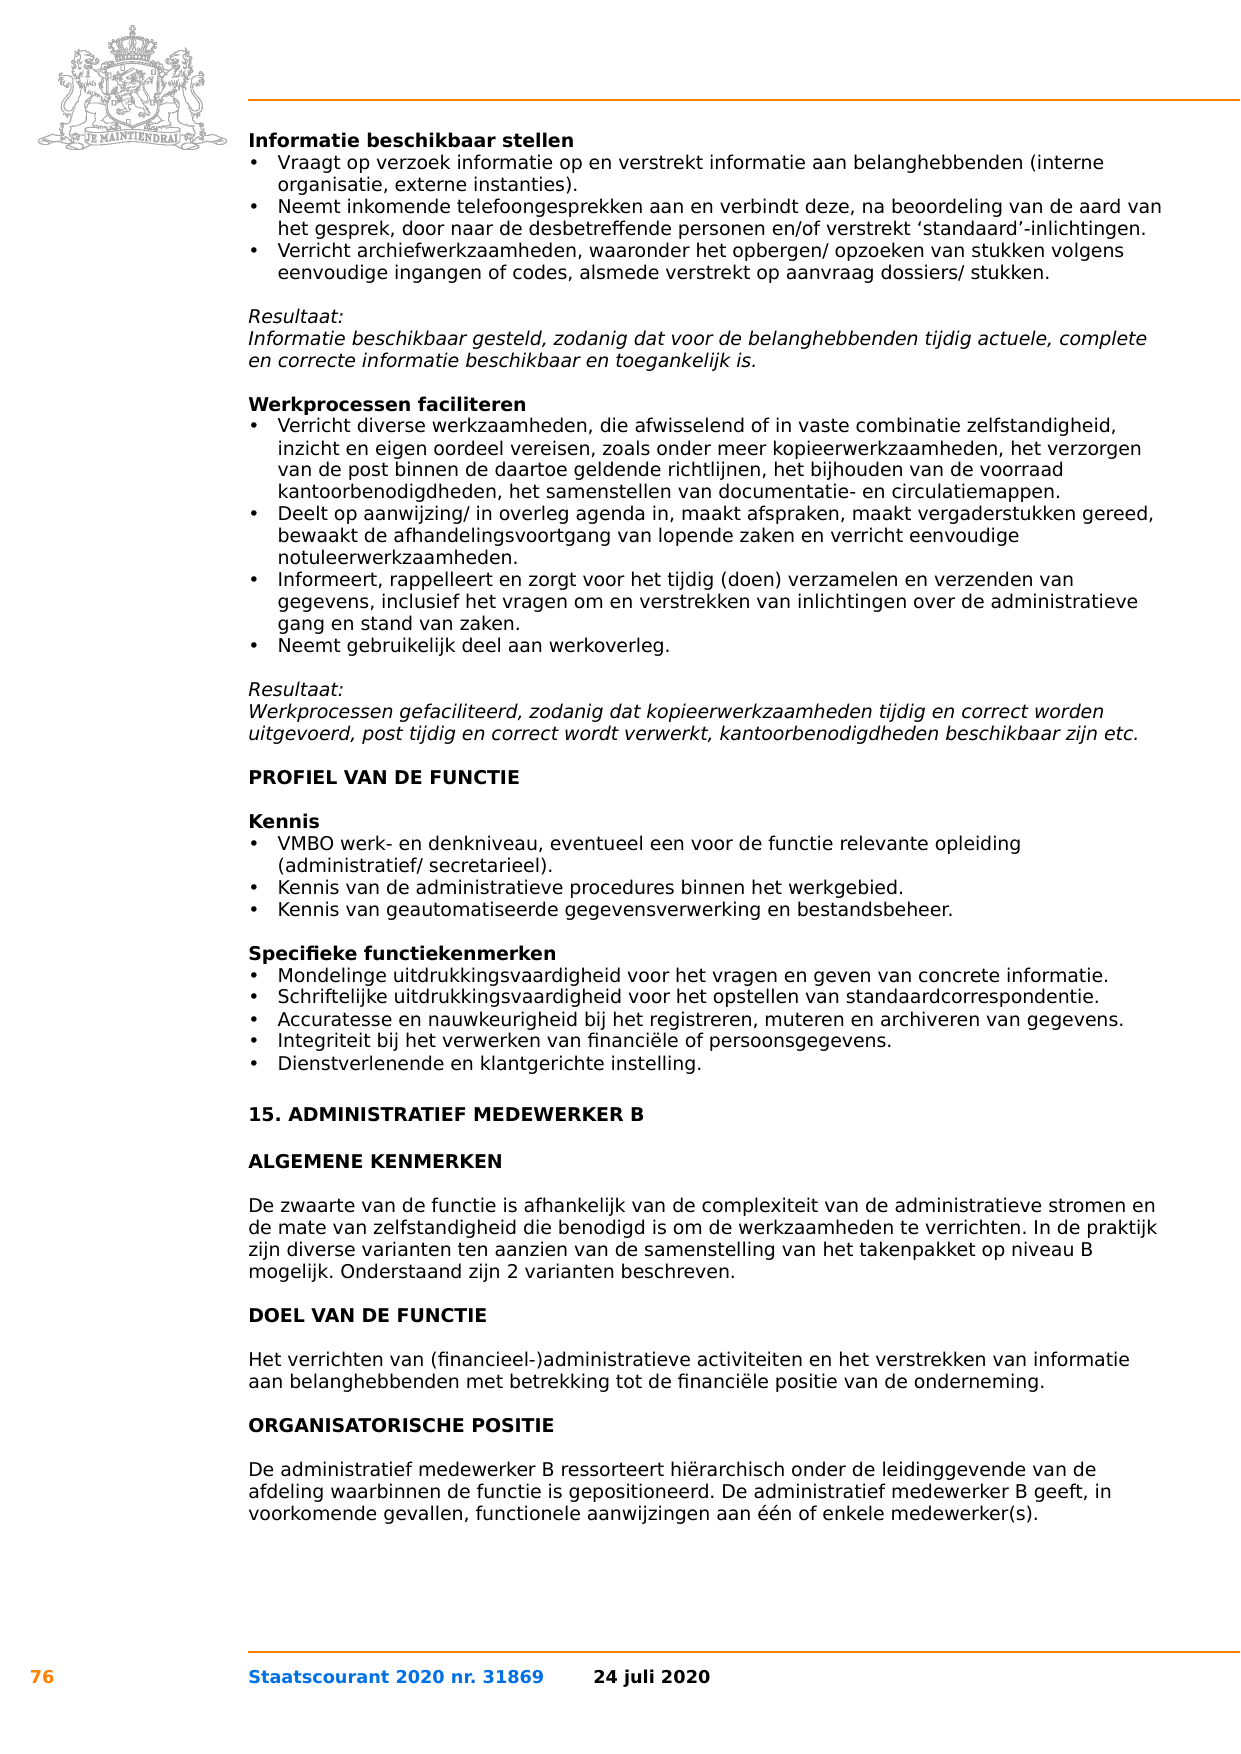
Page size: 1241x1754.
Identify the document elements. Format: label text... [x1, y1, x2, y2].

text • Informeert, rappelleert en zorgt voor het tijdig (doen) verzamelen en verzenden van gegevens, inclusief het vragen om en verstrekken van inlichtingen over de administratieve gang en stand van zaken. [248, 569, 1163, 635]
text Informatie beschikbaar stellen [248, 130, 1163, 152]
text Het verrichten van (financieel-)administratieve activiteiten en het verstrekken van informatie aan belanghebbenden met betrekking tot de financiële positie van de onderneming. [248, 1349, 1163, 1393]
text • Accuratesse en nauwkeurigheid bij het registreren, muteren en archiveren van gegevens. [248, 1008, 1163, 1030]
text Informatie beschikbaar gesteld, zodanig dat voor de belanghebbenden tijdig actuele, complete en correcte informatie beschikbaar en toegankelijk is. [248, 328, 1163, 372]
subtitle PROFIEL VAN DE FUNCTIE [248, 767, 1163, 789]
text • Mondelinge uitdrukkingsvaardigheid voor het vragen en geven van concrete informatie. [248, 964, 1163, 986]
subtitle ORGANISATORISCHE POSITIE [248, 1415, 1163, 1437]
text • Dienstverlenende en klantgerichte instelling. [248, 1052, 1163, 1074]
text De administratief medewerker B ressorteert hiërarchisch onder de leidinggevende van de afdeling waarbinnen de functie is gepositioneerd. De administratief medewerker B geeft, in voorkomende gevallen, functionele aanwijzingen aan één of enkele medewerker(s). [248, 1458, 1163, 1524]
text De zwaarte van de functie is afhankelijk van de complexiteit van de administratieve stromen en de mate van zelfstandigheid die benodigd is om de werkzaamheden te verrichten. In de praktijk zijn diverse varianten ten aanzien van de samenstelling van het takenpakket op niveau B mogelijk. Onderstaand zijn 2 varianten beschreven. [248, 1195, 1163, 1283]
text • Vraagt op verzoek informatie op en verstrekt informatie aan belanghebbenden (interne organisatie, externe instanties). [248, 152, 1163, 196]
subtitle ALGEMENE KENMERKEN [248, 1151, 1163, 1173]
text • Deelt op aanwijzing/ in overleg agenda in, maakt afspraken, maakt vergaderstukken gereed, bewaakt de afhandelingsvoortgang van lopende zaken en verricht eenvoudige notuleerwerkzaamheden. [248, 503, 1163, 569]
text Werkprocessen faciliteren [248, 393, 1163, 415]
text Resultaat: [248, 679, 1163, 701]
text • Neemt inkomende telefoongesprekken aan en verbindt deze, na beoordeling van de aard van het gesprek, door naar de desbetreffende personen en/of verstrekt ‘standaard’-inlichtingen. [248, 196, 1163, 240]
text • Kennis van de administratieve procedures binnen het werkgebied. [248, 877, 1163, 899]
subtitle DOEL VAN DE FUNCTIE [248, 1305, 1163, 1327]
subtitle 15. ADMINISTRATIEF MEDEWERKER B [248, 1104, 1163, 1126]
text • Neemt gebruikelijk deel aan werkoverleg. [248, 635, 1163, 657]
text • Verricht diverse werkzaamheden, die afwisselend of in vaste combinatie zelfstandigheid, inzicht en eigen oordeel vereisen, zoals onder meer kopieerwerkzaamheden, het verzorgen van de post binnen de daartoe geldende richtlijnen, het bijhouden van de voorraad kantoorbenodigdheden, het samenstellen van documentatie- en circulatiemappen. [248, 415, 1163, 503]
text • Integriteit bij het verwerken van financiële of persoonsgegevens. [248, 1030, 1163, 1052]
text Kennis [248, 811, 1163, 833]
text • Verricht archiefwerkzaamheden, waaronder het opbergen/ opzoeken van stukken volgens eenvoudige ingangen of codes, alsmede verstrekt op aanvraag dossiers/ stukken. [248, 240, 1163, 284]
picture [38, 25, 227, 150]
text Specifieke functiekenmerken [248, 942, 1163, 964]
text Werkprocessen gefaciliteerd, zodanig dat kopieerwerkzaamheden tijdig en correct worden uitgevoerd, post tijdig en correct wordt verwerkt, kantoorbenodigdheden beschikbaar zijn etc. [248, 701, 1163, 745]
text • VMBO werk- en denkniveau, eventueel een voor de functie relevante opleiding (administratief/ secretarieel). [248, 833, 1163, 877]
text Resultaat: [248, 306, 1163, 328]
text • Schriftelijke uitdrukkingsvaardigheid voor het opstellen van standaardcorrespondentie. [248, 986, 1163, 1008]
text • Kennis van geautomatiseerde gegevensverwerking en bestandsbeheer. [248, 899, 1163, 921]
